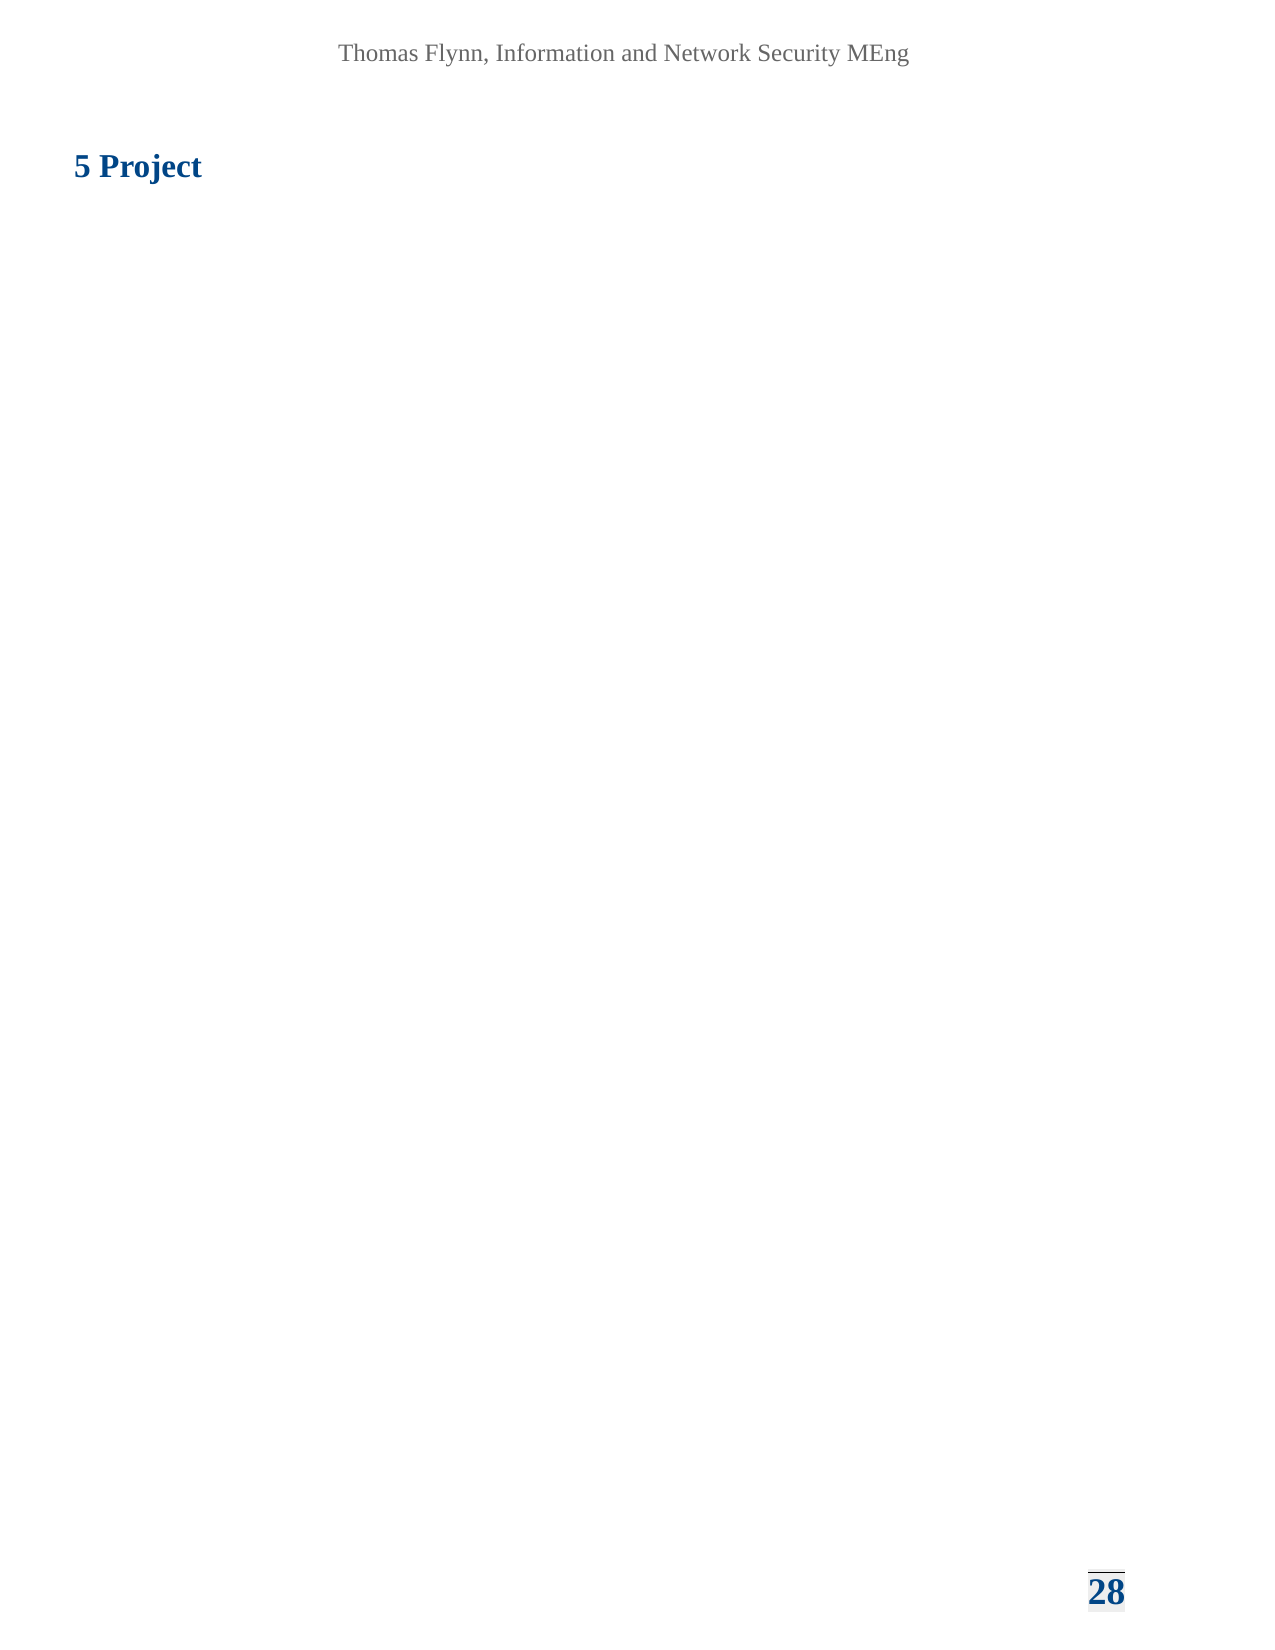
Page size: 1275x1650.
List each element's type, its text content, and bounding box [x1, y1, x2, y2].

subtitle 5 Project [74, 146, 1125, 184]
